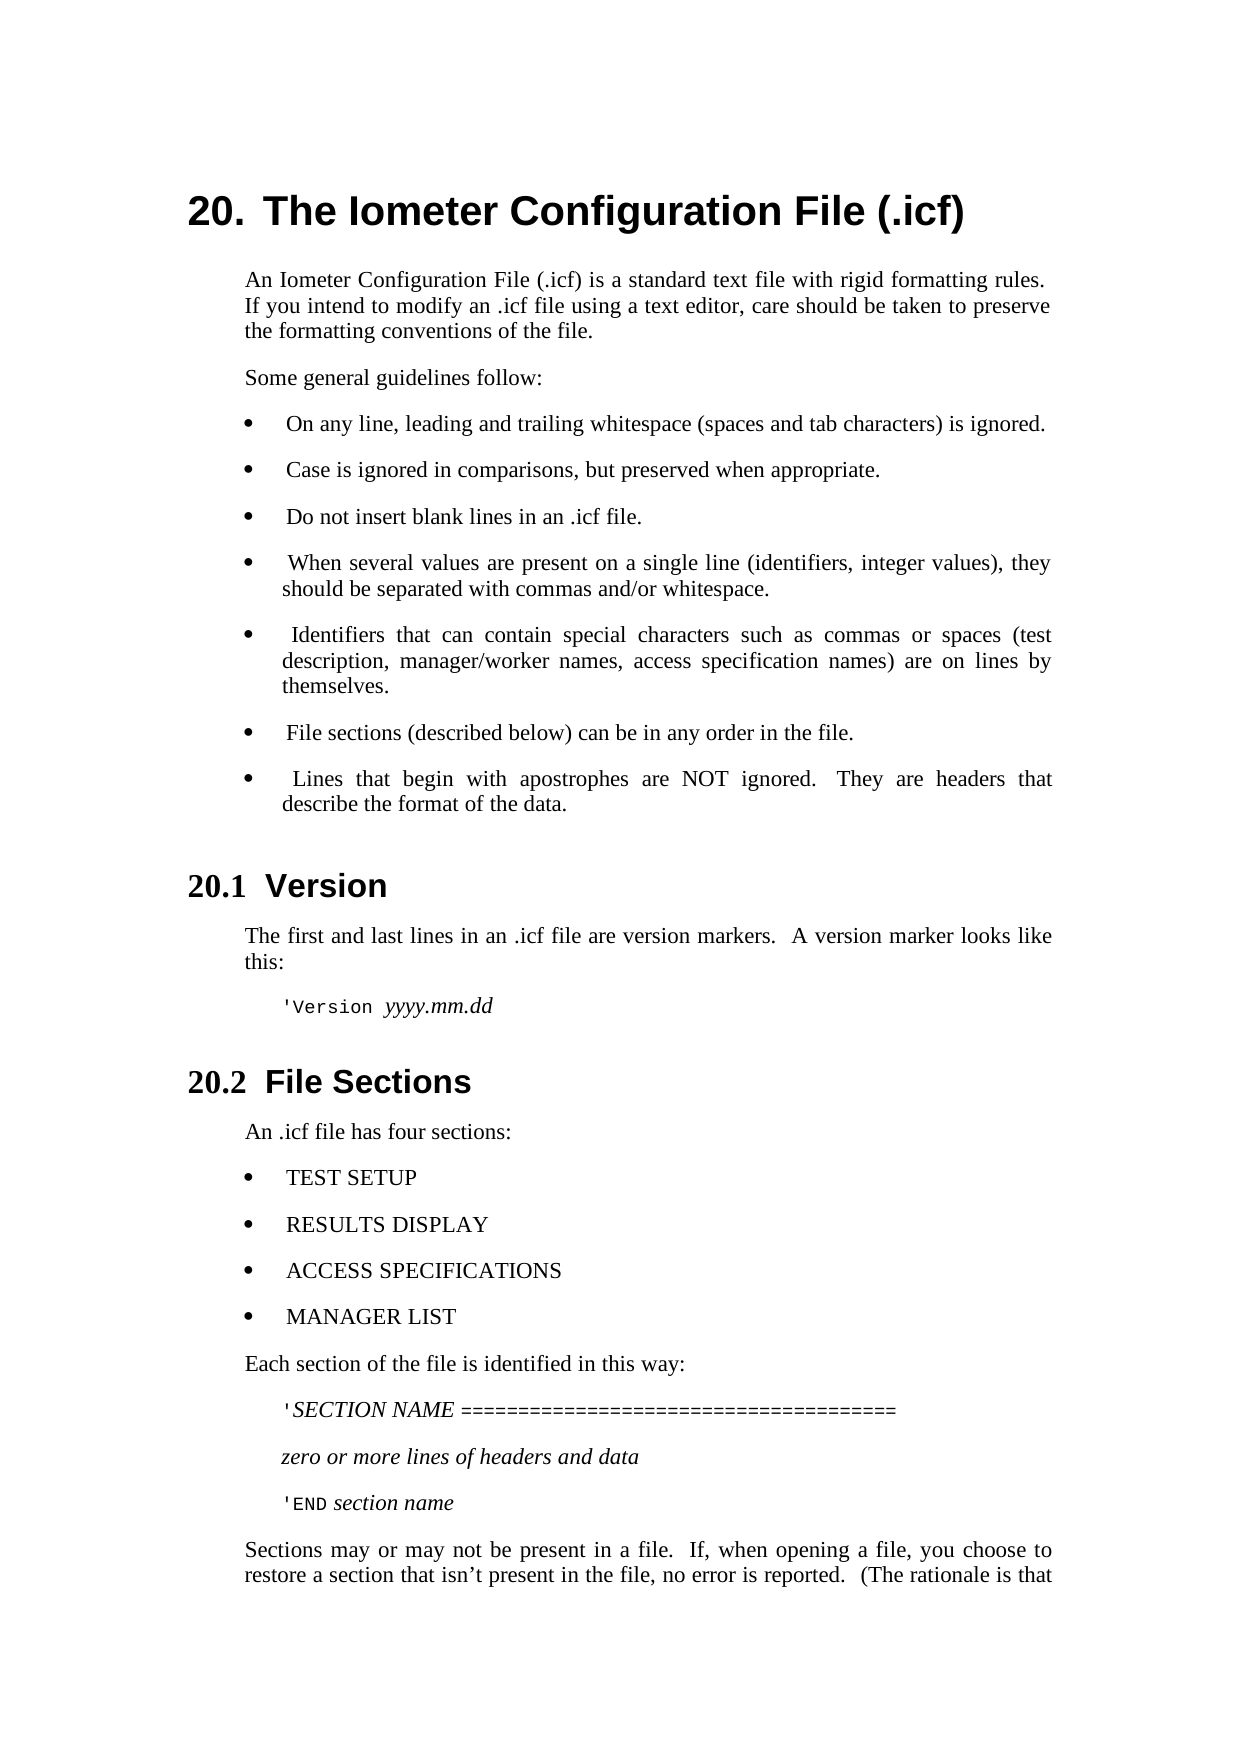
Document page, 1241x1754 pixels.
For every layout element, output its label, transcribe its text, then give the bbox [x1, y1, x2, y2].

subtitle 20.1 Version [187, 867, 1053, 904]
text 'END section name [281, 1490, 1053, 1516]
text  RESULTS DISPLAY [244, 1211, 1053, 1237]
text zero or more lines of headers and data [281, 1444, 1053, 1469]
text An .icf file has four sections: [244, 1119, 1053, 1144]
text 'Version yyyy.mm.dd [281, 993, 1053, 1019]
text  Case is ignored in comparisons, but preserved when appropriate. [244, 457, 1053, 483]
subtitle 20. The Iometer Configuration File (.icf) [187, 187, 1053, 234]
text  ACCESS SPECIFICATIONS [244, 1258, 1053, 1283]
text  TEST SETUP [244, 1165, 1053, 1191]
text The first and last lines in an .icf file are version markers. A version marker looks like this: [244, 923, 1053, 974]
text  Lines that begin with apostrophes are NOT ignored. They are headers that describe the format of the data. [244, 766, 1053, 817]
text An Iometer Configuration File (.icf) is a standard text file with rigid formatting rules. If you intend to modify an .icf file using a text editor, care should be taken to preserve the formatting conventions of the file. [244, 267, 1053, 344]
text Some general guidelines follow: [244, 365, 1053, 390]
text Sections may or may not be present in a file. If, when opening a file, you choose to restore a section that isn’t present in the file, no error is reported. (The rationale is that [244, 1537, 1053, 1588]
text  On any line, leading and trailing whitespace (spaces and tab characters) is ignored. [244, 411, 1053, 437]
text 'SECTION NAME ====================================== [281, 1397, 1053, 1423]
text  When several values are present on a single line (identifiers, integer values), they should be separated with commas and/or whitespace. [244, 550, 1053, 601]
text Each section of the file is identified in this way: [244, 1351, 1053, 1376]
text  Do not insert blank lines in an .icf file. [244, 504, 1053, 529]
text  MANAGER LIST [244, 1304, 1053, 1330]
subtitle 20.2 File Sections [187, 1062, 1053, 1100]
text  File sections (described below) can be in any order in the file. [244, 719, 1053, 745]
text  Identifiers that can contain special characters such as commas or spaces (test description, manager/worker names, access specification names) are on lines by themselves. [244, 622, 1053, 698]
